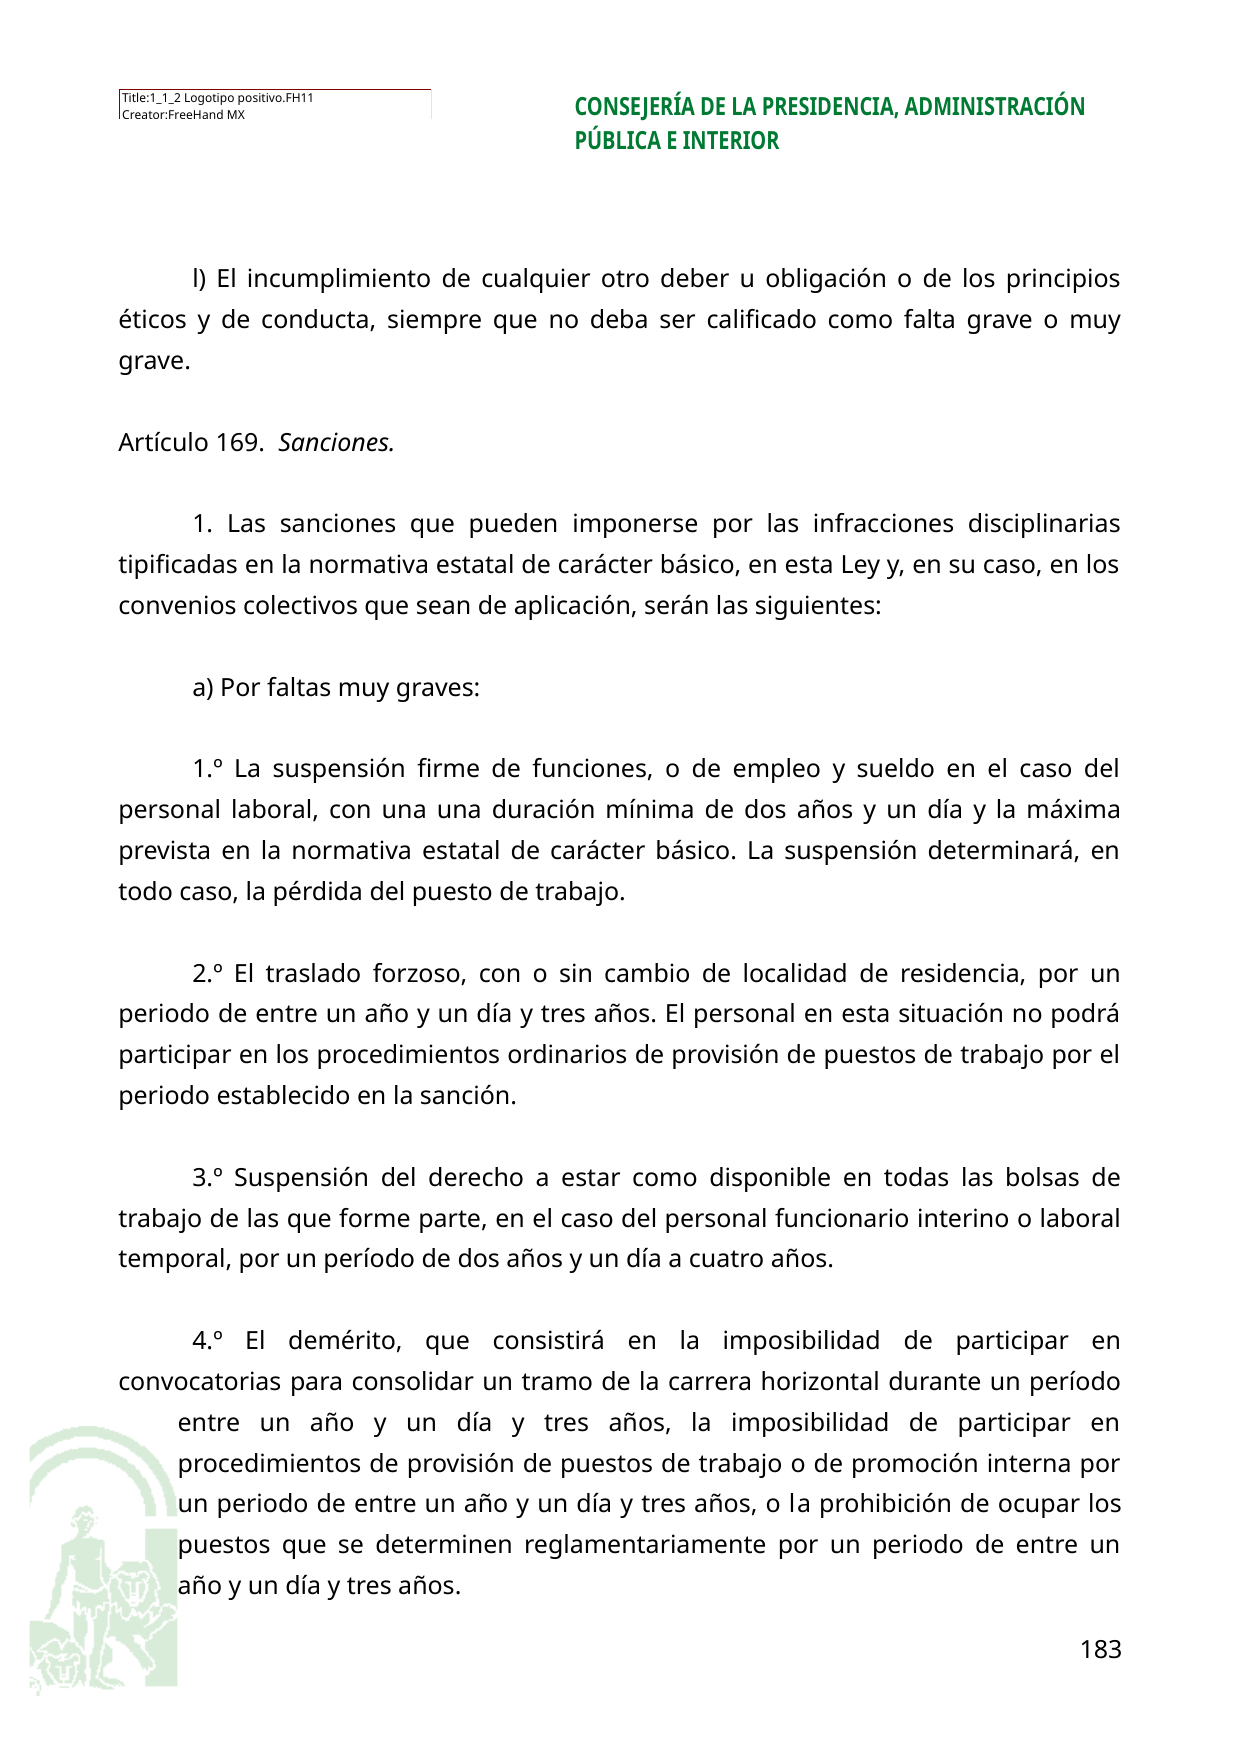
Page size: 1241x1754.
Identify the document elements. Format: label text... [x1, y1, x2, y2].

text 4.º El demérito, que consistirá en la imposibilidad de participar en convocatorias para consolidar un tramo de la carrera horizontal durante un período entre un año y un día y tres años, la imposibilidad de participar en procedimientos de provisión de puestos de trabajo o de promoción interna por un periodo de entre un año y un día y tres años, o la prohibición de ocupar los puestos que se determinen reglamentariamente por un periodo de entre un año y un día y tres años. [118, 1323, 1122, 1602]
text 2.º El traslado forzoso, con o sin cambio de localidad de residencia, por un periodo de entre un año y un día y tres años. El personal en esta situación no podrá participar en los procedimientos ordinarios de provisión de puestos de trabajo por el periodo establecido en la sanción. [118, 955, 1122, 1112]
text 1.º La suspensión firme de funciones, o de empleo y sueldo en el caso del personal laboral, con una una duración mínima de dos años y un día y la máxima prevista en la normativa estatal de carácter básico. La suspensión determinará, en todo caso, la pérdida del puesto de trabajo. [118, 751, 1122, 908]
text l) El incumplimiento de cualquier otro deber u obligación o de los principios éticos y de conducta, siempre que no deba ser calificado como falta grave o muy grave. [118, 261, 1122, 377]
text 3.º Suspensión del derecho a estar como disponible en todas las bolsas de trabajo de las que forme parte, en el caso del personal funcionario interino o laboral temporal, por un período de dos años y un día a cuatro años. [118, 1159, 1122, 1275]
picture [29, 1426, 178, 1696]
text Artículo 169. Sanciones. [118, 424, 1122, 458]
text a) Por faltas muy graves: [118, 669, 1122, 703]
text 1. Las sanciones que pueden imponerse por las infracciones disciplinarias tipificadas en la normativa estatal de carácter básico, en esta Ley y, en su caso, en los convenios colectivos que sean de aplicación, serán las siguientes: [118, 506, 1122, 622]
